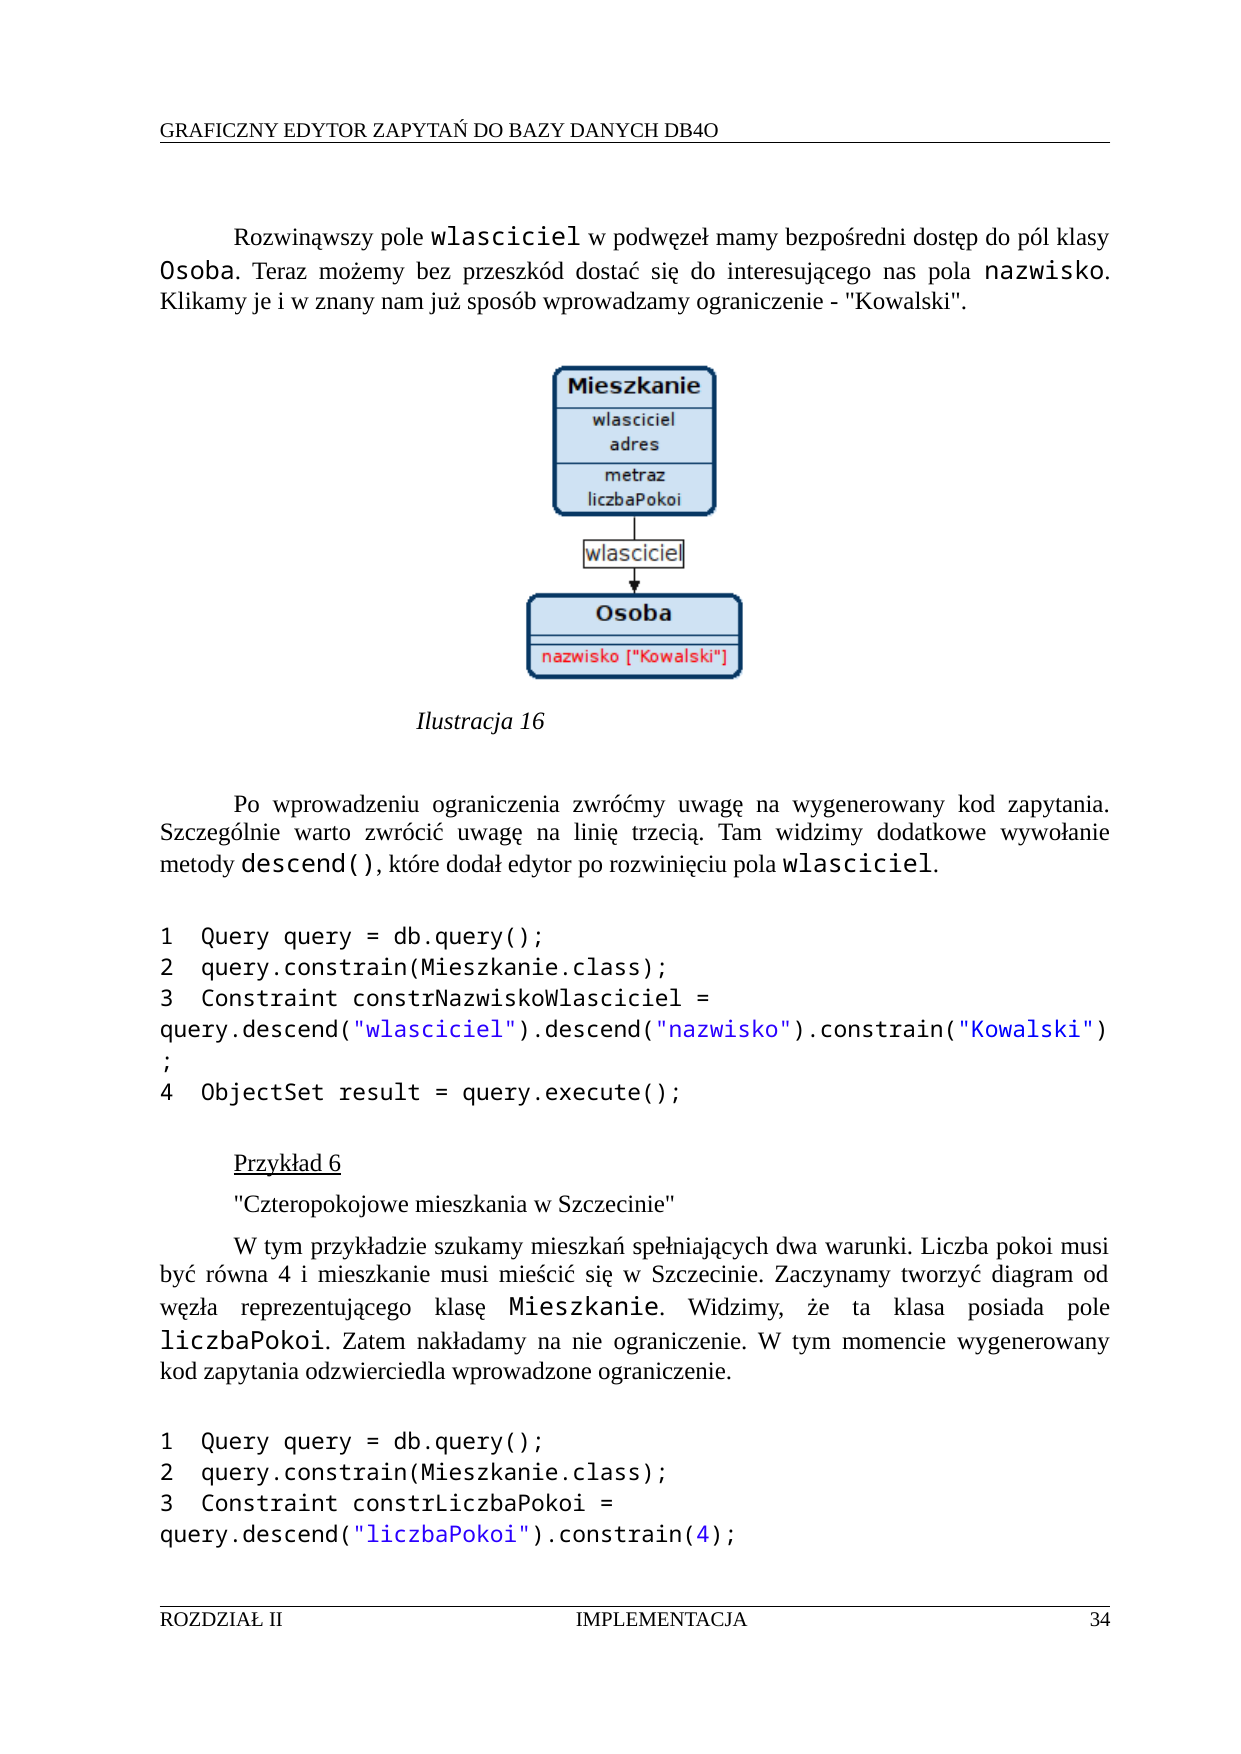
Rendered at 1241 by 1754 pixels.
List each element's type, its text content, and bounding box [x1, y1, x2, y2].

text 1 Query query = db.query(); [159, 1424, 1110, 1456]
text Rozwinąwszy pole wlasciciel w podwęzeł mamy bezpośredni dostęp do pól klasy Osoba. Teraz możemy bez przeszkód dostać się do interesującego nas pola nazwisko. Klikamy je i w znany nam już sposób wprowadzamy ograniczenie - "Kowalski". [159, 218, 1110, 315]
picture [416, 340, 854, 707]
text Przykład 6 [159, 1148, 1110, 1177]
text "Czteropokojowe mieszkania w Szczecinie" [159, 1189, 1110, 1218]
text 2 query.constrain(Mieszkanie.class); [159, 1456, 1110, 1487]
text 3 Constraint constrNazwiskoWlasciciel = query.descend("wlasciciel").descend("nazwisko").constrain("Kowalski"); [159, 982, 1110, 1076]
text 2 query.constrain(Mieszkanie.class); [159, 951, 1110, 982]
text 4 ObjectSet result = query.execute(); [159, 1076, 1110, 1107]
text W tym przykładzie szukamy mieszkań spełniających dwa warunki. Liczba pokoi musi być równa 4 i mieszkanie musi mieścić się w Szczecinie. Zaczynamy tworzyć diagram od węzła reprezentującego klasę Mieszkanie. Widzimy, że ta klasa posiada pole liczbaPokoi. Zatem nakładamy na nie ograniczenie. W tym momencie wygenerowany kod zapytania odzwierciedla wprowadzone ograniczenie. [159, 1231, 1110, 1385]
text 1 Query query = db.query(); [159, 919, 1110, 951]
text 3 Constraint constrLiczbaPokoi = query.descend("liczbaPokoi").constrain(4); [159, 1487, 1110, 1549]
text Po wprowadzeniu ograniczenia zwróćmy uwagę na wygenerowany kod zapytania. Szczególnie warto zwrócić uwagę na linię trzecią. Tam widzimy dodatkowe wywołanie metody descend(), które dodał edytor po rozwinięciu pola wlasciciel. [159, 789, 1110, 880]
text Ilustracja 16 [416, 707, 854, 735]
